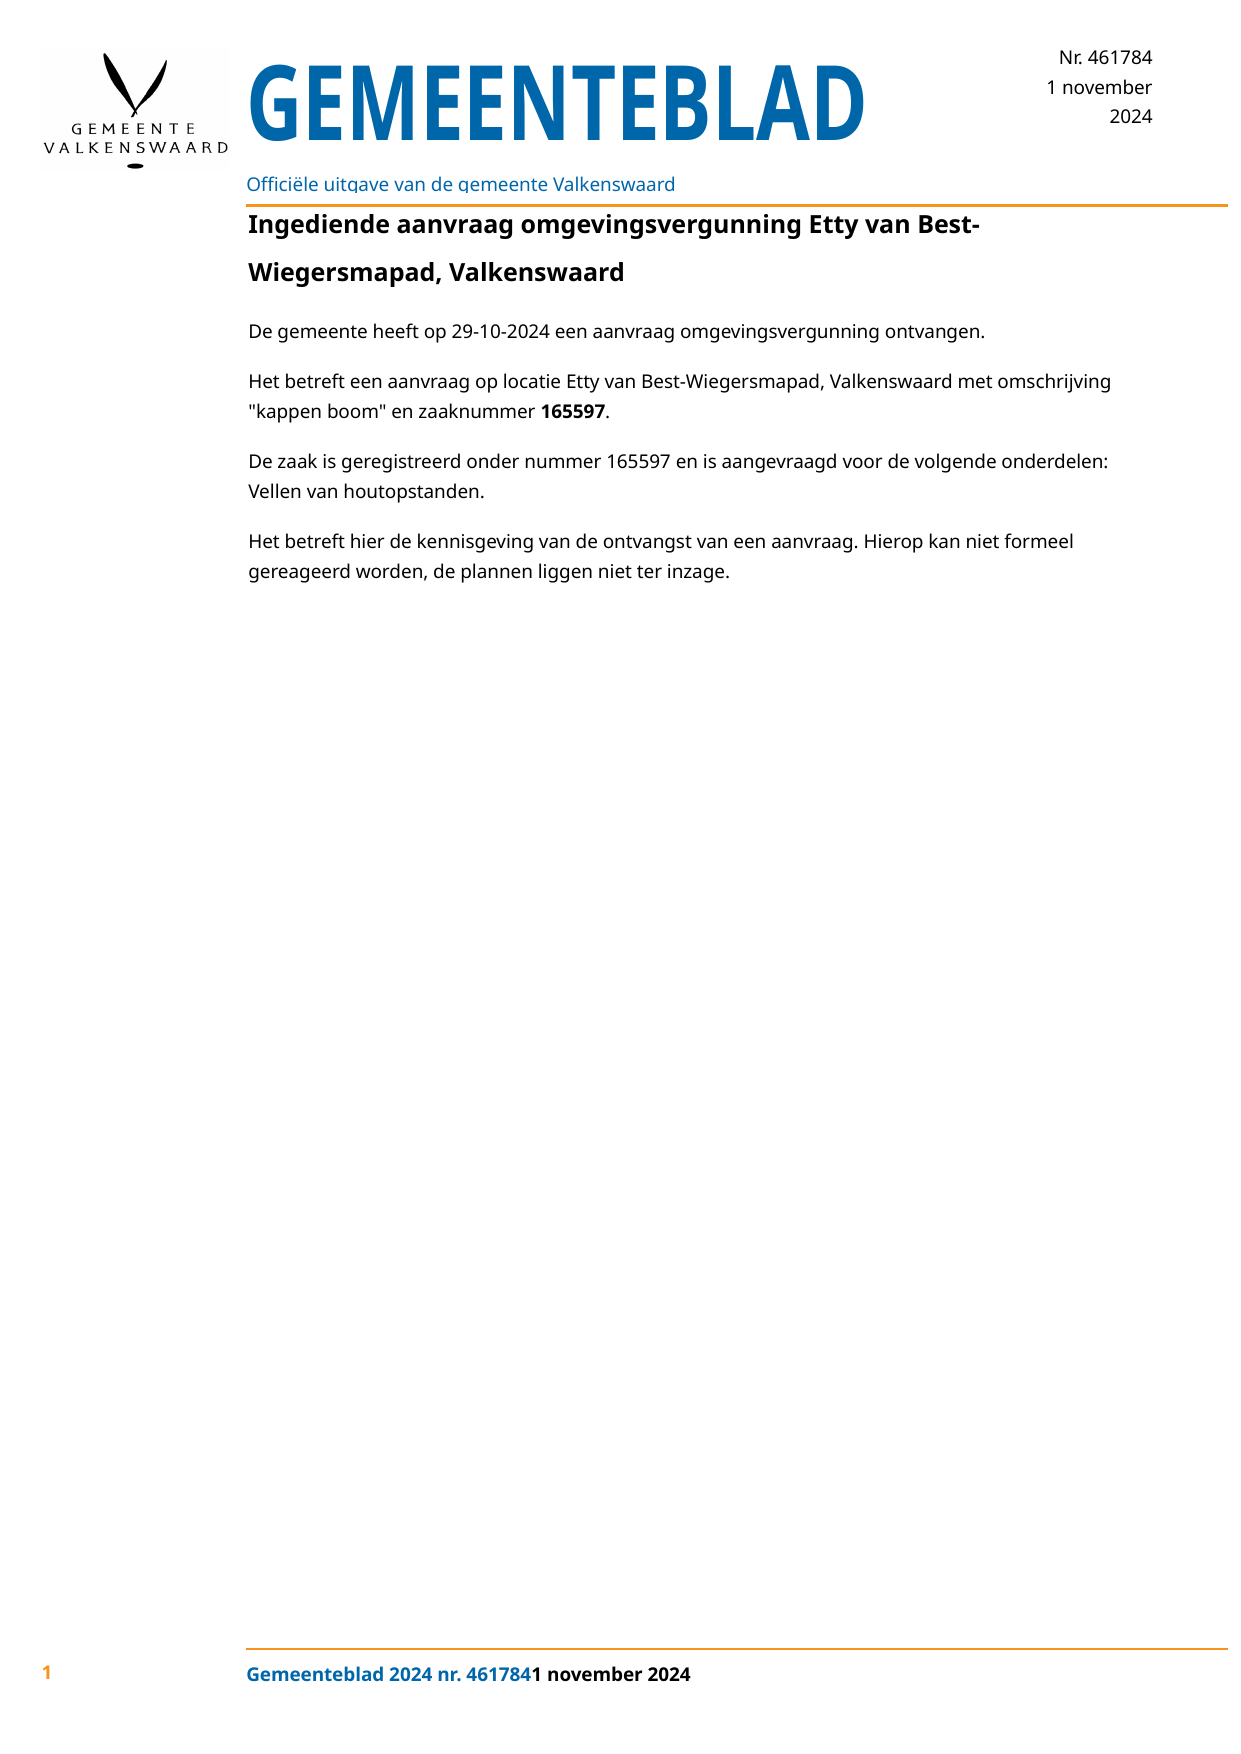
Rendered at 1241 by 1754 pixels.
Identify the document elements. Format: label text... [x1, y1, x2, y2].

text De gemeente heeft op 29-10-2024 een aanvraag omgevingsvergunning ontvangen. [248, 318, 1152, 344]
picture [41, 47, 231, 172]
text Het betreft hier de kennisgeving van de ontvangst van een aanvraag. Hierop kan niet formeel gereageerd worden, de plannen liggen niet ter inzage. [248, 528, 1152, 584]
text De zaak is geregistreerd onder nummer 165597 en is aangevraagd voor de volgende onderdelen: Vellen van houtopstanden. [248, 448, 1152, 504]
text Ingediende aanvraag omgevingsvergunning Etty van Best-Wiegersmapad, Valkenswaard [248, 207, 1152, 288]
text Het betreft een aanvraag op locatie Etty van Best-Wiegersmapad, Valkenswaard met omschrijving "kappen boom" en zaaknummer 165597. [248, 368, 1152, 424]
